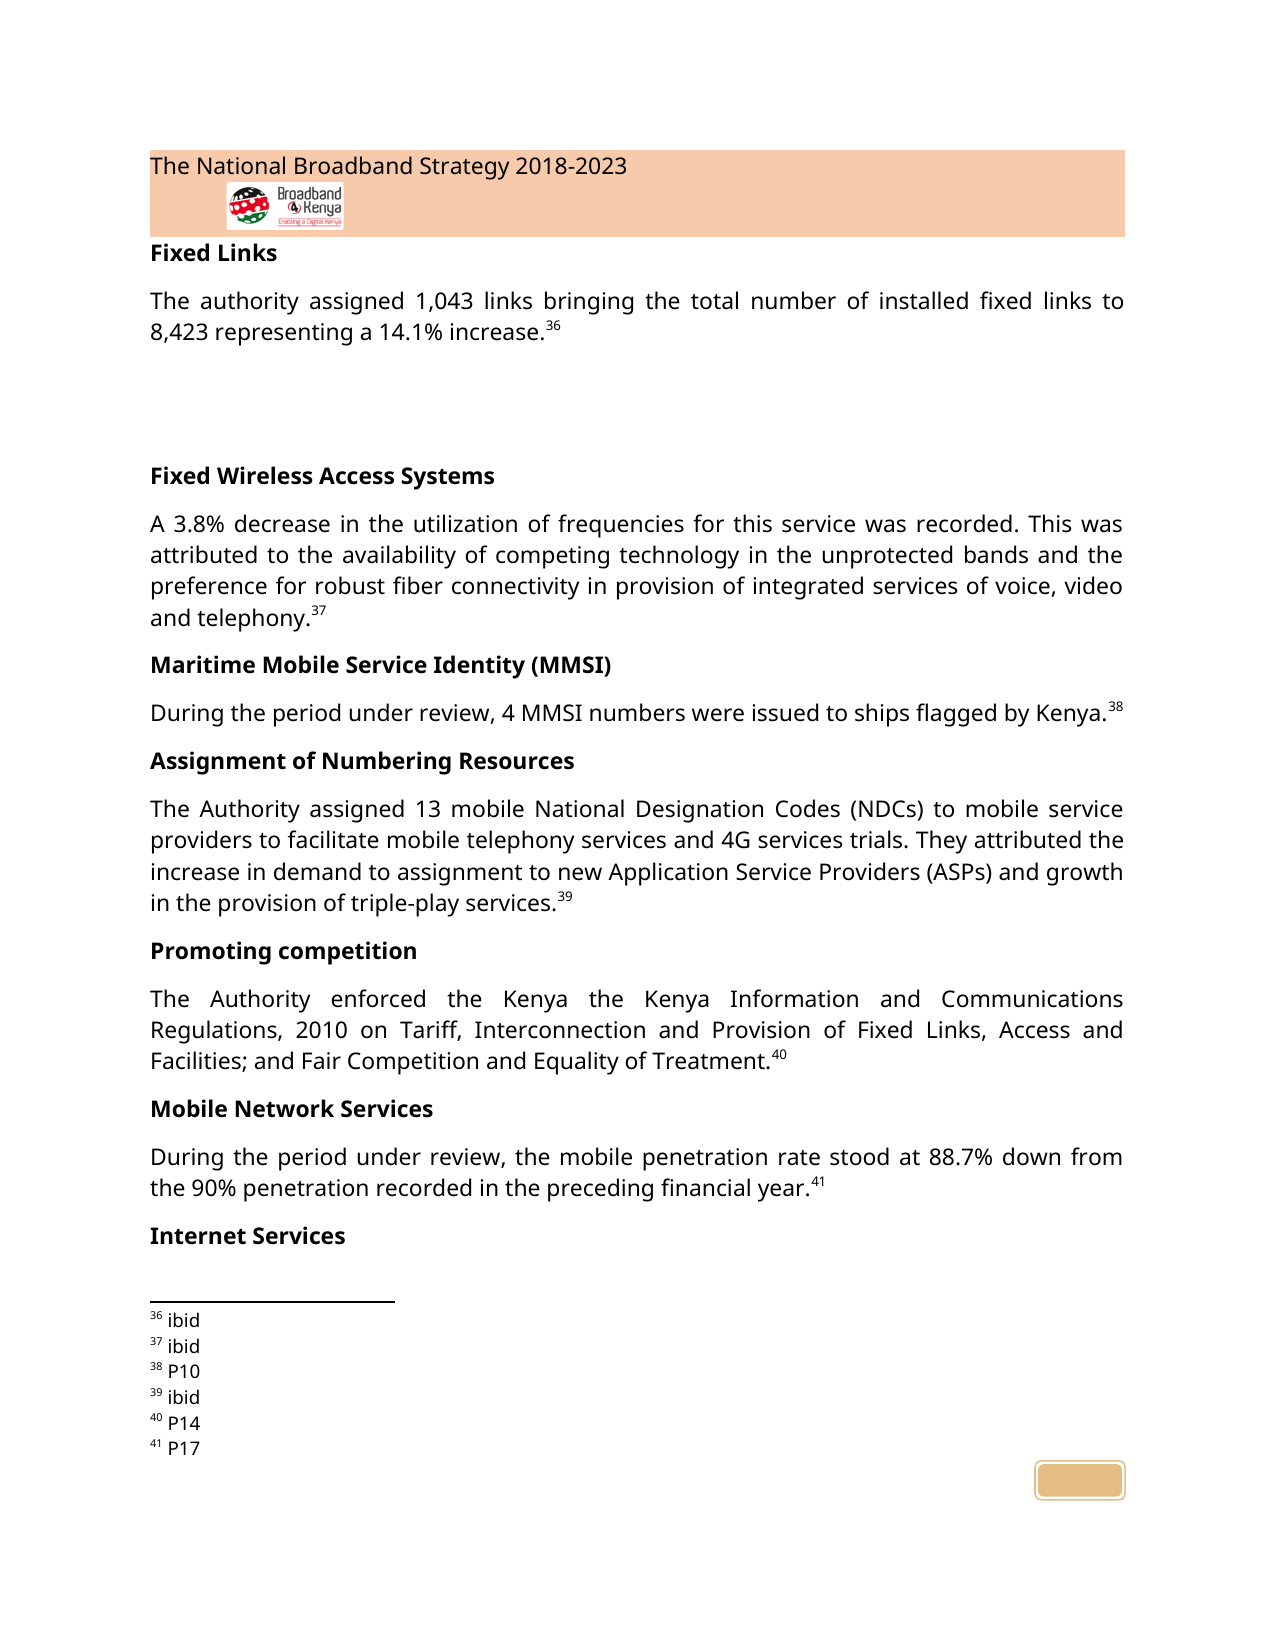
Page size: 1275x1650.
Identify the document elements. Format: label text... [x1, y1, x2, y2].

text The Authority enforced the Kenya the Kenya Information and Communications Regulations, 2010 on Tariff, Interconnection and Provision of Fixed Links, Access and Facilities; and Fair Competition and Equality of Treatment. [150, 983, 1125, 1077]
text P14 [150, 1410, 1125, 1435]
picture [226, 182, 344, 230]
text ibid [150, 1384, 1125, 1410]
text During the period under review, the mobile penetration rate stood at 88.7% down from the 90% penetration recorded in the preceding financial year. [150, 1141, 1125, 1204]
text Promoting competition [150, 935, 1125, 966]
text P17 [150, 1435, 1125, 1461]
text The authority assigned 1,043 links bringing the total number of installed fixed links to 8,423 representing a 14.1% increase. [150, 285, 1125, 347]
text Fixed Links [150, 237, 1125, 268]
text The Authority assigned 13 mobile National Designation Codes (NDCs) to mobile service providers to facilitate mobile telephony services and 4G services trials. They attributed the increase in demand to assignment to new Application Service Providers (ASPs) and growth in the provision of triple-play services. [150, 793, 1125, 918]
text Fixed Wireless Access Systems [150, 460, 1125, 491]
text During the period under review, 4 MMSI numbers were issued to ships flagged by Kenya. [150, 697, 1125, 729]
text Mobile Network Services [150, 1093, 1125, 1124]
text Maritime Mobile Service Identity (MMSI) [150, 649, 1125, 681]
text ibid [150, 1308, 1125, 1333]
text P10 [150, 1359, 1125, 1384]
text Assignment of Numbering Resources [150, 745, 1125, 777]
text Internet Services [150, 1220, 1125, 1252]
text ibid [150, 1333, 1125, 1359]
text A 3.8% decrease in the utilization of frequencies for this service was recorded. This was attributed to the availability of competing technology in the unprotected bands and the preference for robust fiber connectivity in provision of integrated services of voice, video and telephony. [150, 508, 1125, 633]
